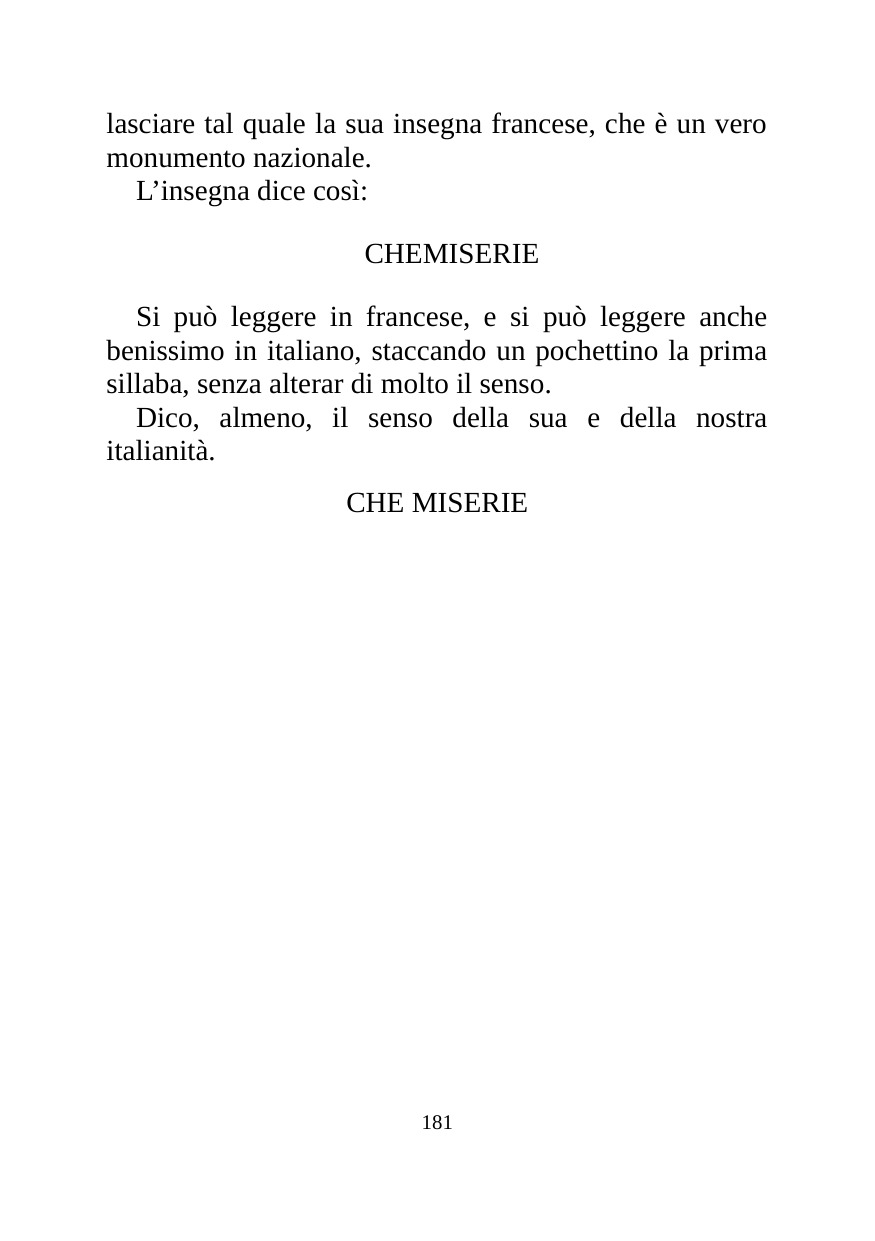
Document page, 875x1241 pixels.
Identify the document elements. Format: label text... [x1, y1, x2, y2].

text L’insegna dice così: [106, 173, 768, 207]
text lasciare tal quale la sua insegna francese, che è un vero monumento nazionale. [106, 106, 768, 173]
text Si può leggere in francese, e si può leggere anche benissimo in italiano, staccando un pochettino la prima sillaba, senza alterar di molto il senso. [106, 299, 768, 400]
text CHEMISERIE [106, 236, 768, 270]
text Dico, almeno, il senso della sua e della nostra italianità. [106, 400, 768, 467]
text CHE MISERIE [106, 485, 768, 518]
